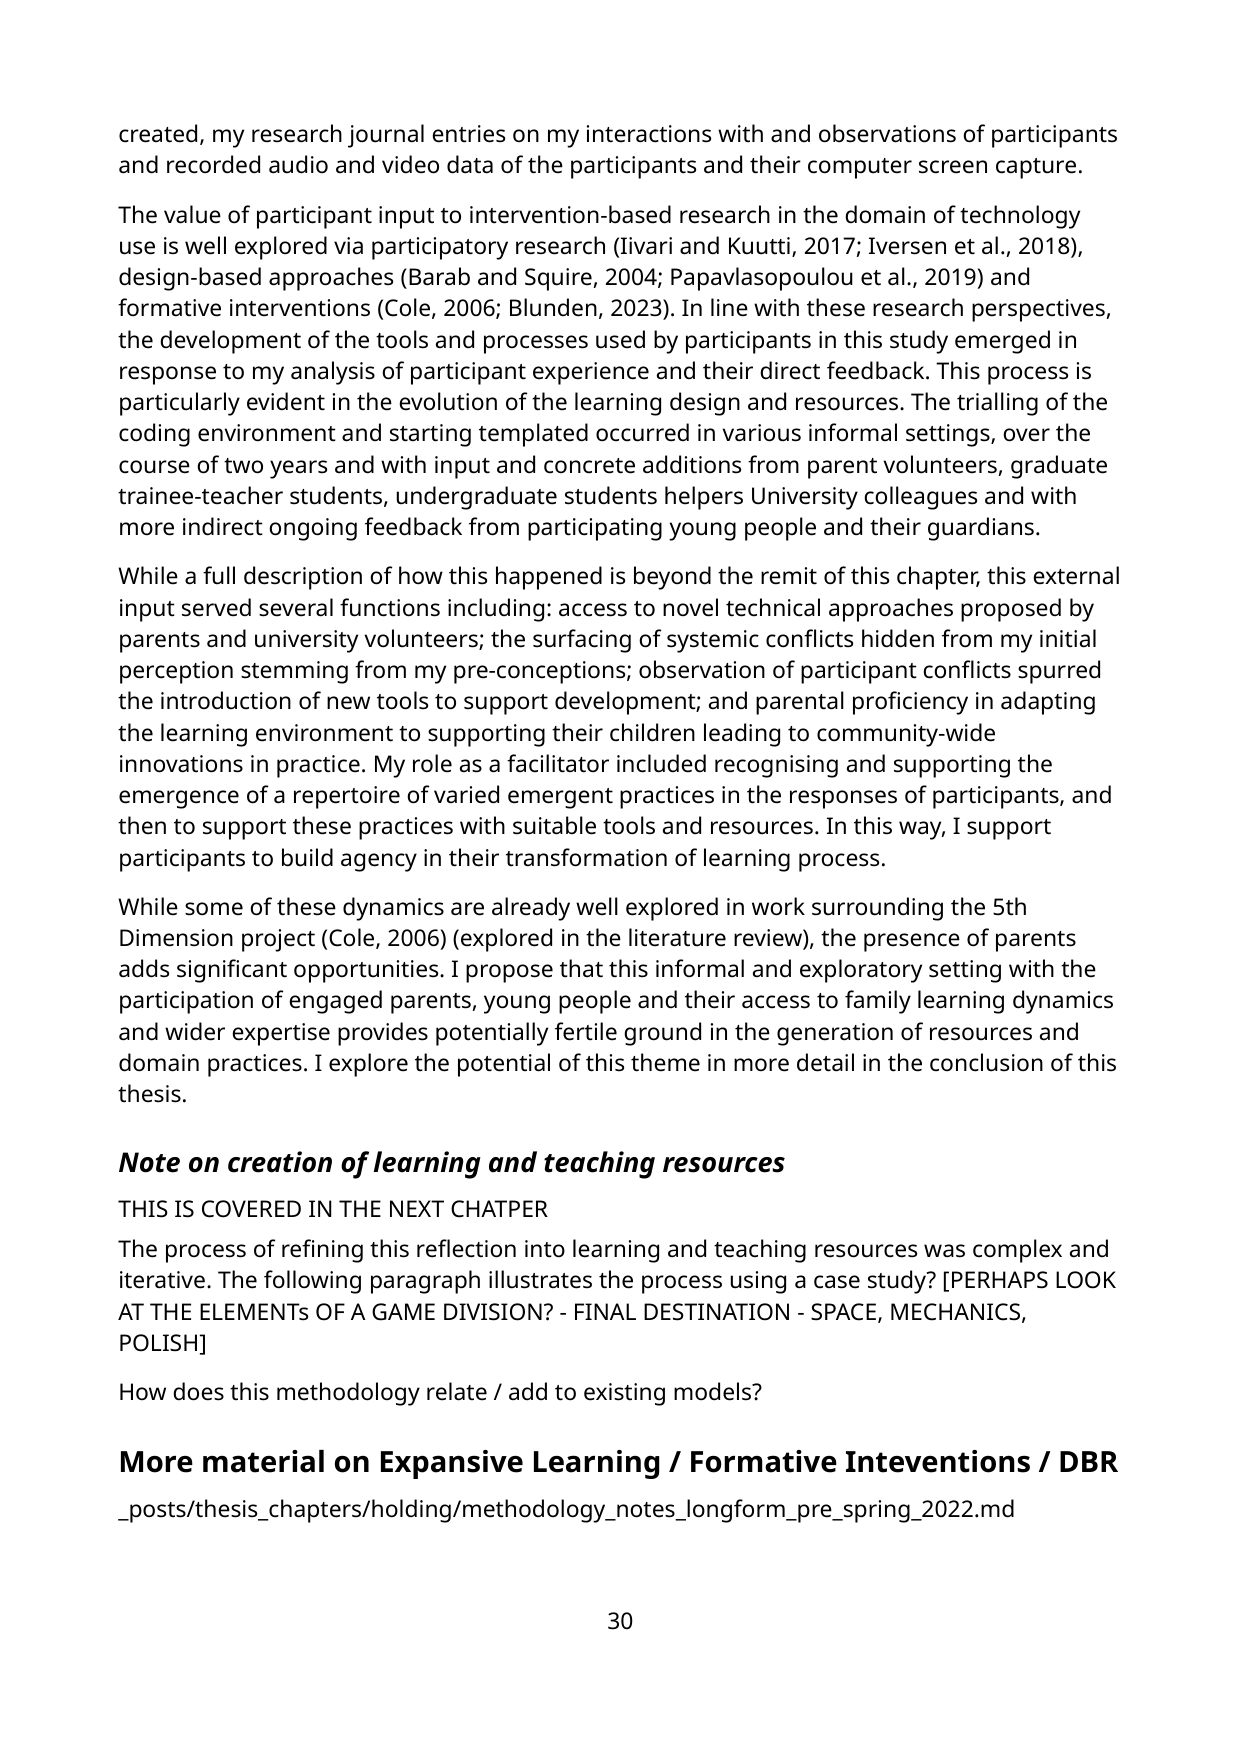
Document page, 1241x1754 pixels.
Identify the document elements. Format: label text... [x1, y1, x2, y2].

text While a full description of how this happened is beyond the remit of this chapter, this external input served several functions including: access to novel technical approaches proposed by parents and university volunteers; the surfacing of systemic conflicts hidden from my initial perception stemming from my pre-conceptions; observation of participant conflicts spurred the introduction of new tools to support development; and parental proficiency in adapting the learning environment to supporting their children leading to community-wide innovations in practice. My role as a facilitator included recognising and supporting the emergence of a repertoire of varied emergent practices in the responses of participants, and then to support these practices with suitable tools and resources. In this way, I support participants to build agency in their transformation of learning process. [118, 560, 1122, 873]
text The process of refining this reflection into learning and teaching resources was complex and iterative. The following paragraph illustrates the process using a case study? [PERHAPS LOOK AT THE ELEMENTs OF A GAME DIVISION? - FINAL DESTINATION - SPACE, MECHANICS, POLISH] [118, 1233, 1122, 1358]
subtitle Note on creation of learning and teaching resources [118, 1143, 1122, 1180]
text _posts/thesis_chapters/holding/methodology_notes_longform_pre_spring_2022.md [118, 1493, 1122, 1524]
text created, my research journal entries on my interactions with and observations of participants and recorded audio and video data of the participants and their computer screen capture. [118, 118, 1122, 181]
text How does this methodology relate / add to existing models? [118, 1376, 1122, 1407]
text The value of participant input to intervention-based research in the domain of technology use is well explored via participatory research (Iivari and Kuutti, 2017; Iversen et al., 2018), design-based approaches (Barab and Squire, 2004; Papavlasopoulou et al., 2019) and formative interventions (Cole, 2006; Blunden, 2023). In line with these research perspectives, the development of the tools and processes used by participants in this study emerged in response to my analysis of participant experience and their direct feedback. This process is particularly evident in the evolution of the learning design and resources. The trialling of the coding environment and starting templated occurred in various informal settings, over the course of two years and with input and concrete additions from parent volunteers, graduate trainee-teacher students, undergraduate students helpers University colleagues and with more indirect ongoing feedback from participating young people and their guardians. [118, 198, 1122, 542]
text While some of these dynamics are already well explored in work surrounding the 5th Dimension project (Cole, 2006) (explored in the literature review), the presence of parents adds significant opportunities. I propose that this informal and exploratory setting with the participation of engaged parents, young people and their access to family learning dynamics and wider expertise provides potentially fertile ground in the generation of resources and domain practices. I explore the potential of this theme in more detail in the conclusion of this thesis. [118, 891, 1122, 1109]
text THIS IS COVERED IN THE NEXT CHATPER [118, 1193, 1122, 1224]
subtitle More material on Expansive Learning / Formative Inteventions / DBR [118, 1441, 1122, 1481]
